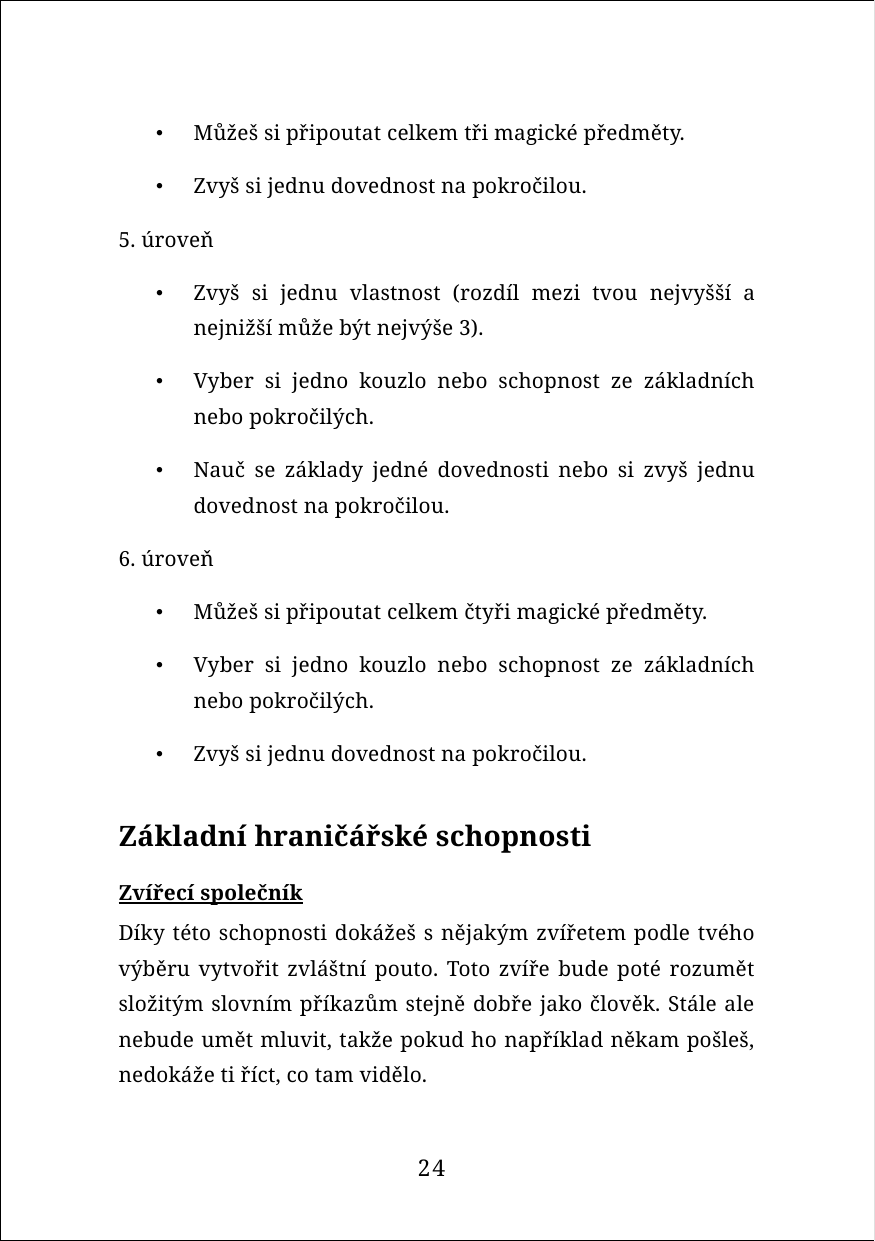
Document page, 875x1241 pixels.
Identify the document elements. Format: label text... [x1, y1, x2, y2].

text Díky této schopnosti dokážeš s nějakým zvířetem podle tvého výběru vytvořit zvláštní pouto. Toto zvíře bude poté rozumět složitým slovním příkazům stejně dobře jako člověk. Stále ale nebude umět mluvit, takže pokud ho například někam pošleš, nedokáže ti říct, co tam vidělo. [118, 918, 756, 1089]
list Můžeš si připoutat celkem čtyři magické předměty. [156, 597, 756, 626]
text 6. úroveň [118, 544, 756, 573]
list Vyber si jedno kouzlo nebo schopnost ze základních nebo pokročilých. [156, 651, 756, 714]
list Zvyš si jednu dovednost na pokročilou. [156, 739, 756, 768]
text 5. úroveň [118, 225, 756, 253]
list Zvyš si jednu vlastnost (rozdíl mezi tvou nejvyšší a nejnižší může být nejvýše 3). [156, 278, 756, 342]
subtitle Základní hraničářské schopnosti [118, 816, 756, 854]
list Můžeš si připoutat celkem tři magické předměty. [156, 118, 756, 147]
list Nauč se základy jedné dovednosti nebo si zvyš jednu dovednost na pokročilou. [156, 455, 756, 519]
list Zvyš si jednu dovednost na pokročilou. [156, 171, 756, 200]
list Vyber si jedno kouzlo nebo schopnost ze základních nebo pokročilých. [156, 367, 756, 431]
subtitle Zvířecí společník [118, 878, 756, 907]
